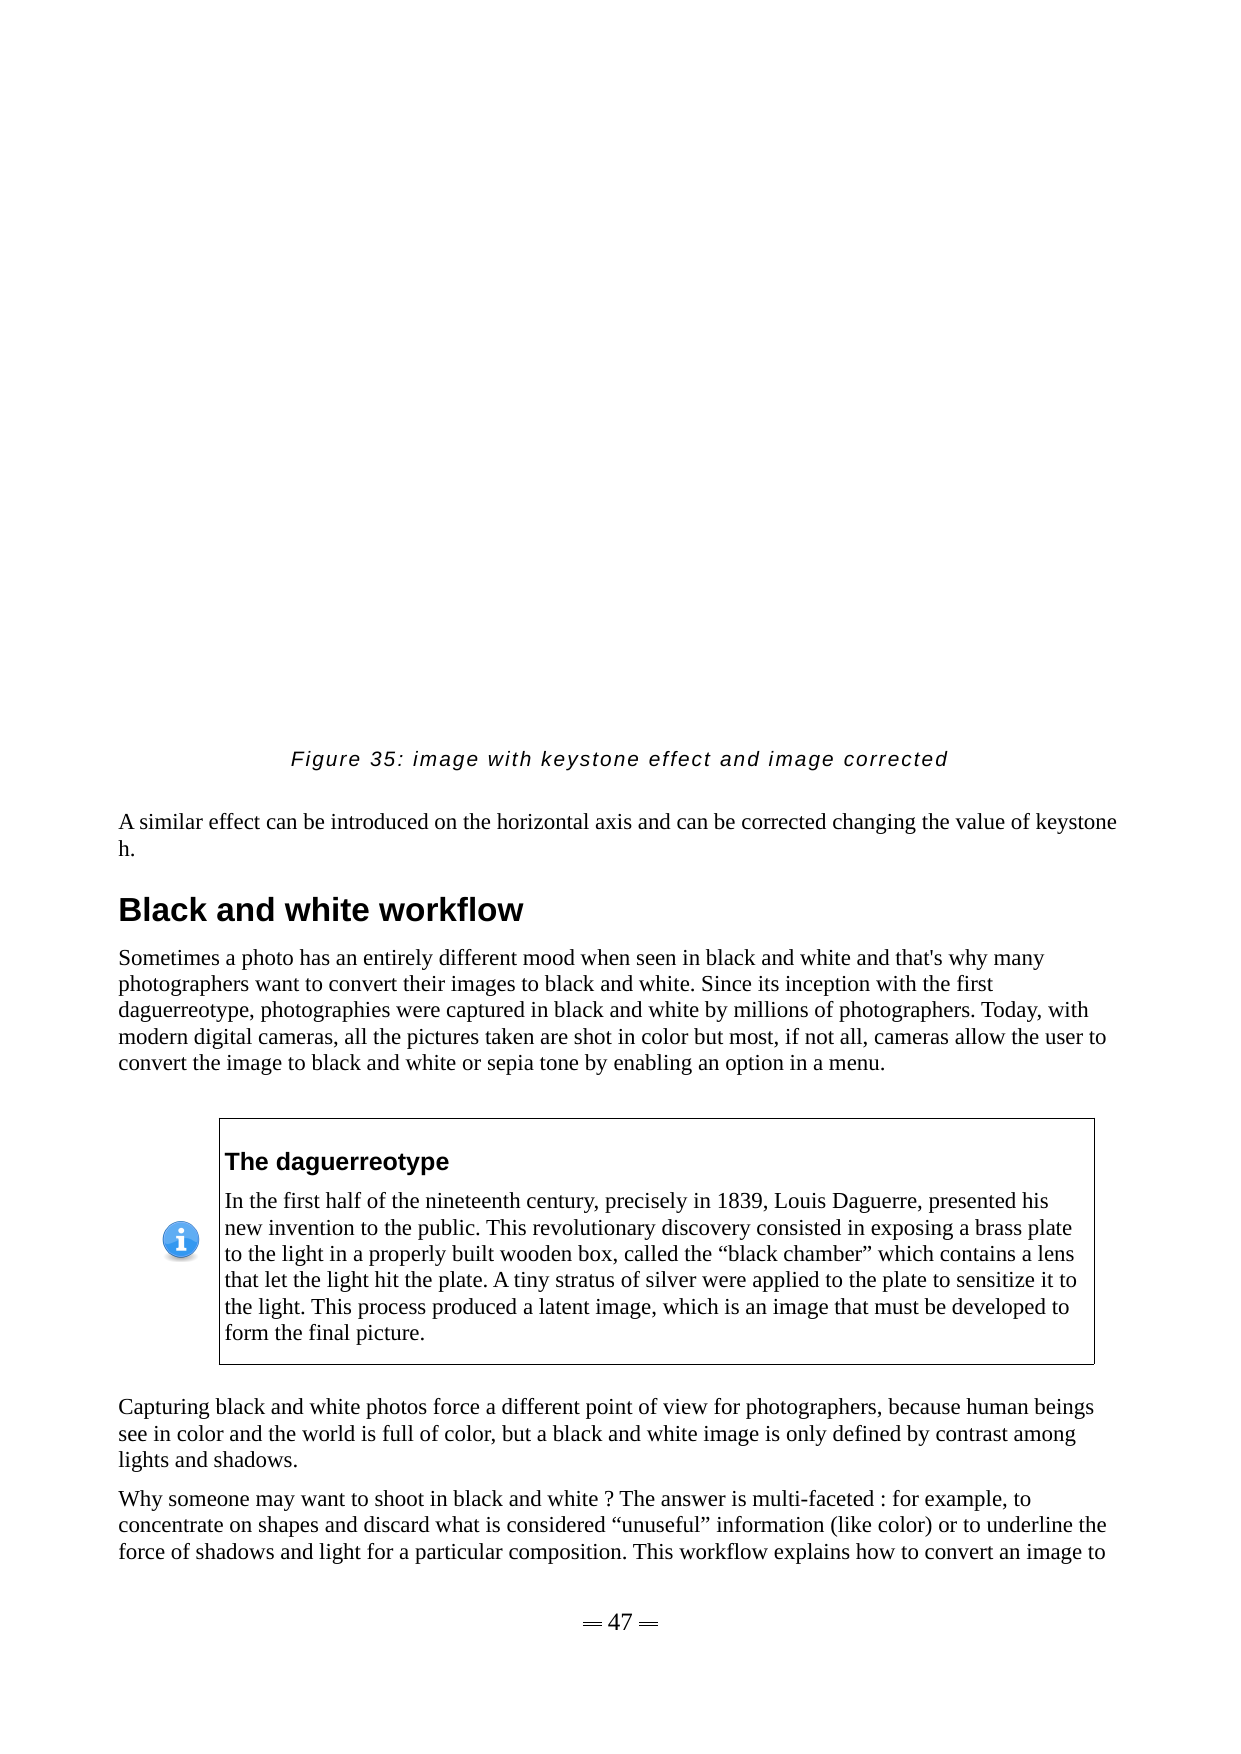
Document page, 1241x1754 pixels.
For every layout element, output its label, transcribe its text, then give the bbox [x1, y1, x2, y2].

table_header The daguerreotype In the first half of the nineteenth century, precisely in 1839, Louis Daguerre, presented his new invention to the public. This revolutionary discovery consisted in exposing a brass plate to the light in a properly built wooden box, called the “black chamber” which contains a lens that let the light hit the plate. A tiny stratus of silver were applied to the plate to sensitize it to the light. This process produced a latent image, which is an image that must be developed to form the final picture. [220, 1119, 1094, 1364]
text Why someone may want to shoot in black and white ? The answer is multi-faceted : for example, to concentrate on shapes and discard what is considered “unuseful” information (like color) or to underline the force of shadows and light for a particular composition. This workflow explains how to convert an image to [118, 1485, 1122, 1564]
text Figure 35: image with keystone effect and image corrected [170, 133, 1070, 770]
picture [161, 1221, 201, 1262]
text A similar effect can be introduced on the horizontal axis and can be corrected changing the value of keystone h. [118, 118, 1122, 861]
table_header [149, 1118, 219, 1364]
text Capturing black and white photos force a different point of view for photographers, because human beings see in color and the world is full of color, but a black and white image is only defined by contrast among lights and shadows. [118, 1393, 1122, 1472]
subtitle Black and white workflow [118, 891, 1122, 929]
text Sometimes a photo has an entirely different mood when seen in black and white and that's why many photographers want to convert their images to black and white. Since its inception with the first daguerreotype, photographies were captured in black and white by millions of photographers. Today, with modern digital cameras, all the pictures taken are shot in color but most, if not all, cameras allow the user to convert the image to black and white or sepia tone by enabling an option in a menu. [118, 944, 1122, 1076]
